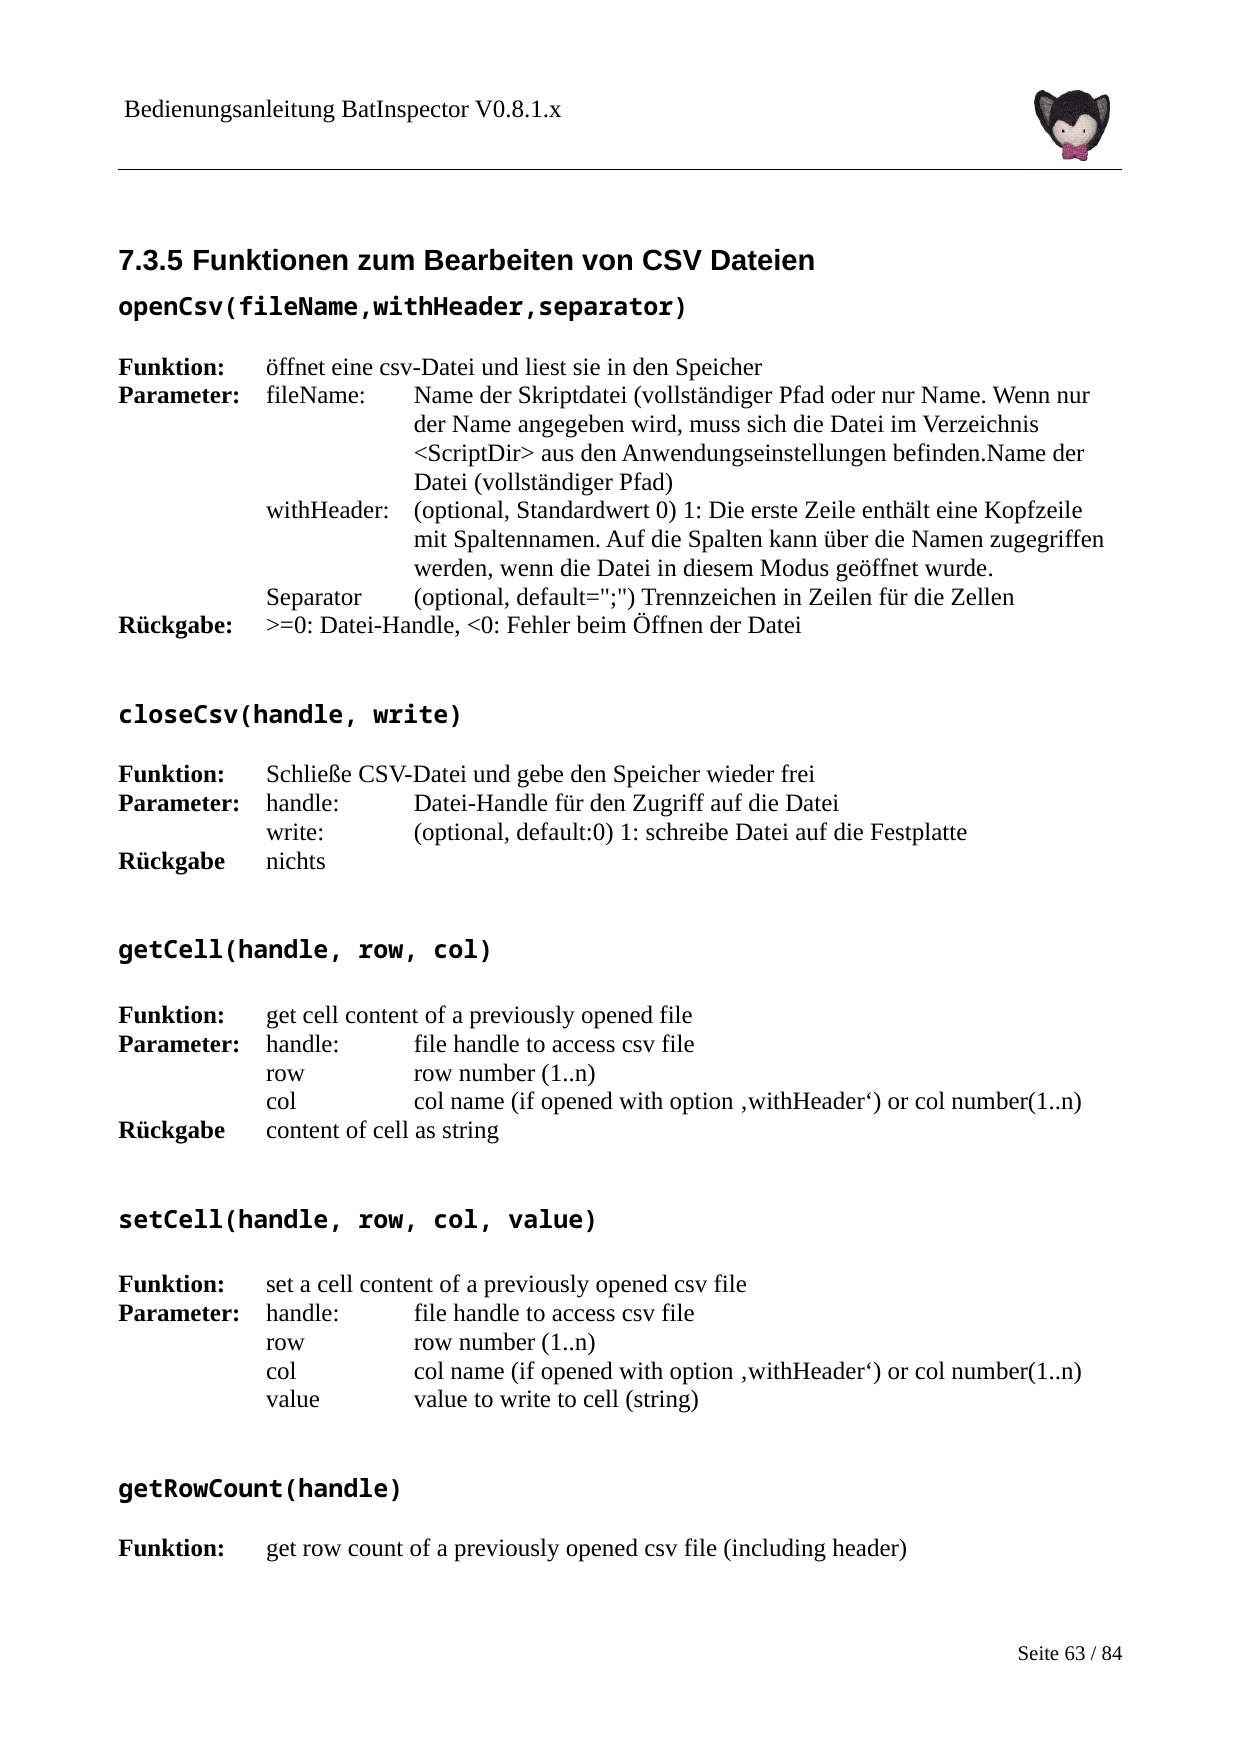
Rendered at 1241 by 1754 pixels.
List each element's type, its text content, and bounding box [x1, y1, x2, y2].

text Funktion: get row count of a previously opened csv file (including header) [118, 1533, 1122, 1562]
text closeCsv(handle, write) [118, 697, 1122, 731]
text getRowCount(handle) [118, 1471, 1122, 1505]
text Rückgabe: >=0: Datei-Handle, <0: Fehler beim Öffnen der Datei [118, 610, 1122, 639]
text openCsv(fileName,withHeader,separator) [118, 289, 1122, 323]
text write: (optional, default:0) 1: schreibe Datei auf die Festplatte [118, 817, 1122, 846]
text setCell(handle, row, col, value) [118, 1201, 1122, 1235]
text Parameter: handle: file handle to access csv file row row number (1..n) [118, 1029, 1122, 1086]
text getCell(handle, row, col) [118, 932, 1122, 966]
text Funktion: öffnet eine csv-Datei und liest sie in den Speicher [118, 352, 1122, 380]
text Parameter: handle: file handle to access csv file row row number (1..n) [118, 1298, 1122, 1356]
text col col name (if opened with option ‚withHeader‘) or col number(1..n) [118, 1086, 1122, 1115]
text Parameter: handle: Datei-Handle für den Zugriff auf die Datei [118, 788, 1122, 817]
text Funktion: get cell content of a previously opened file [118, 1000, 1122, 1029]
text Parameter: fileName: Name der Skriptdatei (vollständiger Pfad oder nur Name. Wenn nur der Name angegeben wird, muss sich die Datei im Verzeichnis <ScriptDir> aus den Anwendungseinstellungen befinden.Name der Datei (vollständiger Pfad) withHeader: (optional, Standardwert 0) 1: Die erste Zeile enthält eine Kopfzeile mit Spaltennamen. Auf die Spalten kann über die Namen zugegriffen werden, wenn die Datei in diesem Modus geöffnet wurde. [118, 380, 1122, 582]
text value value to write to cell (string) [118, 1384, 1122, 1413]
text Funktion: set a cell content of a previously opened csv file [118, 1269, 1122, 1298]
text Funktion: Schließe CSV-Datei und gebe den Speicher wieder frei [118, 759, 1122, 788]
picture [1030, 80, 1119, 169]
subtitle Funktionen zum Bearbeiten von CSV Dateien [118, 243, 1122, 276]
text col col name (if opened with option ‚withHeader‘) or col number(1..n) [118, 1356, 1122, 1384]
text Separator (optional, default=";") Trennzeichen in Zeilen für die Zellen [118, 582, 1122, 610]
text Rückgabe content of cell as string [118, 1115, 1122, 1144]
text Rückgabe nichts [118, 846, 1122, 874]
